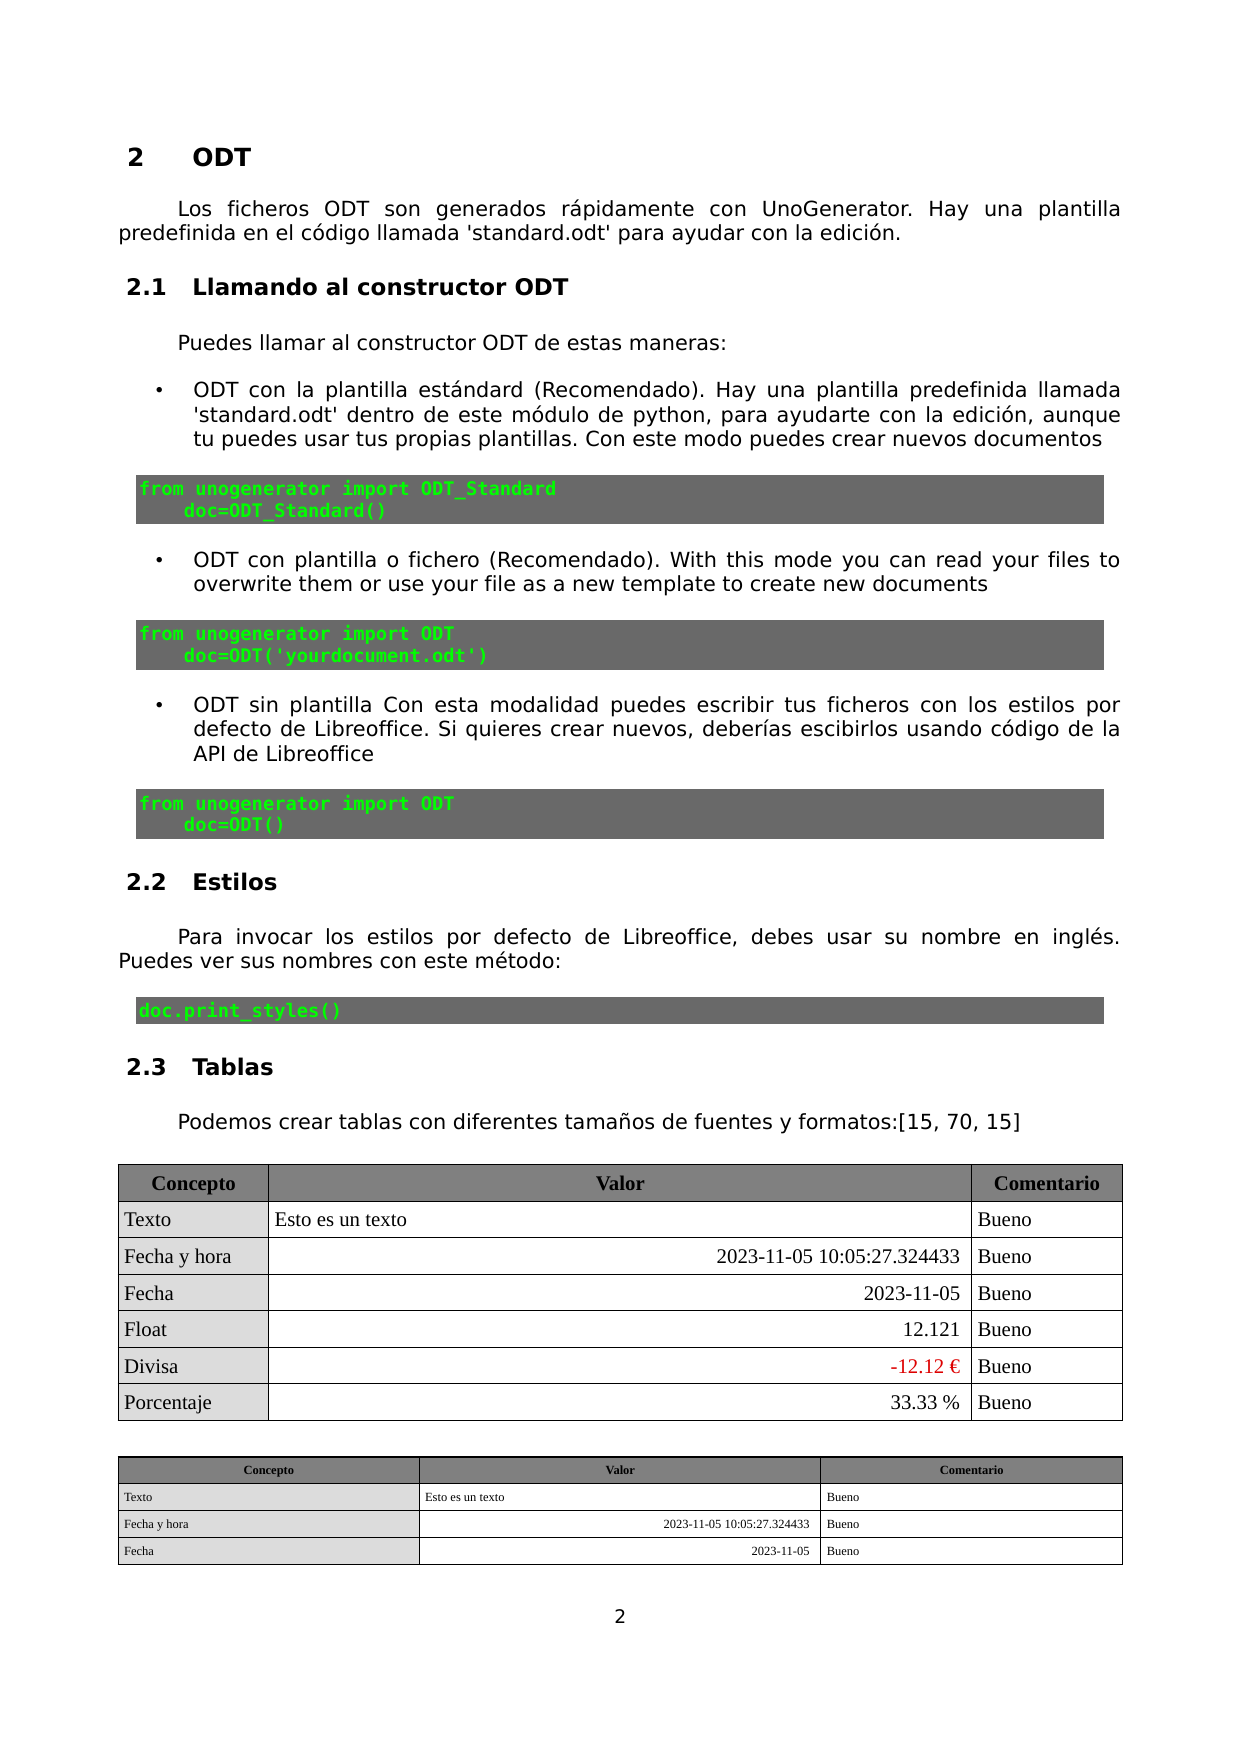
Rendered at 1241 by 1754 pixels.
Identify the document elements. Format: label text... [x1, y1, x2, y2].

table_cell Fecha y hora [119, 1238, 268, 1274]
table_header Valor [269, 1165, 971, 1201]
list ODT con la plantilla estándard (Recomendado). Hay una plantilla predefinida llamada 'standard.odt' dentro de este módulo de python, para ayudarte con la edición, aunque tu puedes usar tus propias plantillas. Con este modo puedes crear nuevos documentos [156, 378, 1122, 451]
subtitle ODT [118, 143, 1122, 172]
table_header Concepto [119, 1458, 419, 1483]
table_cell Esto es un texto [420, 1484, 820, 1510]
text from unogenerator import ODT doc=ODT('yourdocument.odt') [136, 620, 1104, 670]
table_cell Fecha y hora [119, 1511, 419, 1537]
text Los ficheros ODT son generados rápidamente con UnoGenerator. Hay una plantilla predefinida en el código llamada 'standard.odt' para ayudar con la edición. [118, 197, 1122, 245]
table_cell Bueno [972, 1311, 1122, 1347]
table_header Valor [420, 1458, 820, 1483]
table_cell Bueno [972, 1202, 1122, 1237]
text from unogenerator import ODT doc=ODT() [136, 789, 1104, 839]
table_cell 2023-11-05 [420, 1538, 820, 1564]
table_cell Esto es un texto [269, 1202, 971, 1237]
subtitle Estilos [118, 869, 1122, 895]
text Para invocar los estilos por defecto de Libreoffice, debes usar su nombre en inglés. Puedes ver sus nombres con este método: [118, 925, 1122, 973]
table_cell -12.12 € [269, 1348, 971, 1383]
table_cell 33.33 % [269, 1384, 971, 1420]
text Puedes llamar al constructor ODT de estas maneras: [118, 331, 1122, 355]
table_cell Bueno [972, 1275, 1122, 1310]
table_cell 2023-11-05 [269, 1275, 971, 1310]
table_cell Fecha [119, 1538, 419, 1564]
table_header Comentario [821, 1458, 1122, 1483]
table_cell Porcentaje [119, 1384, 268, 1420]
table_cell 2023-11-05 10:05:27.324433 [269, 1238, 971, 1274]
table_cell Bueno [972, 1348, 1122, 1383]
table_cell Float [119, 1311, 268, 1347]
list ODT sin plantilla Con esta modalidad puedes escribir tus ficheros con los estilos por defecto de Libreoffice. Si quieres crear nuevos, deberías escibirlos usando código de la API de Libreoffice [156, 693, 1122, 766]
subtitle Llamando al constructor ODT [118, 274, 1122, 301]
table_cell Divisa [119, 1348, 268, 1383]
table_cell 2023-11-05 10:05:27.324433 [420, 1511, 820, 1537]
table_cell Bueno [821, 1484, 1122, 1510]
table_cell Bueno [821, 1538, 1122, 1564]
table_cell Bueno [821, 1511, 1122, 1537]
table_cell 12.121 [269, 1311, 971, 1347]
text from unogenerator import ODT_Standard doc=ODT_Standard() [136, 475, 1104, 524]
table_cell Texto [119, 1484, 419, 1510]
table_cell Bueno [972, 1238, 1122, 1274]
text doc.print_styles() [136, 997, 1104, 1024]
table_header Comentario [972, 1165, 1122, 1201]
table_cell Fecha [119, 1275, 268, 1310]
table_header Concepto [119, 1165, 268, 1201]
list ODT con plantilla o fichero (Recomendado). With this mode you can read your files to overwrite them or use your file as a new template to create new documents [156, 548, 1122, 597]
table_cell Bueno [972, 1384, 1122, 1420]
table_cell Texto [119, 1202, 268, 1237]
text Podemos crear tablas con diferentes tamaños de fuentes y formatos:[15, 70, 15] [118, 1110, 1122, 1134]
subtitle Tablas [118, 1054, 1122, 1081]
